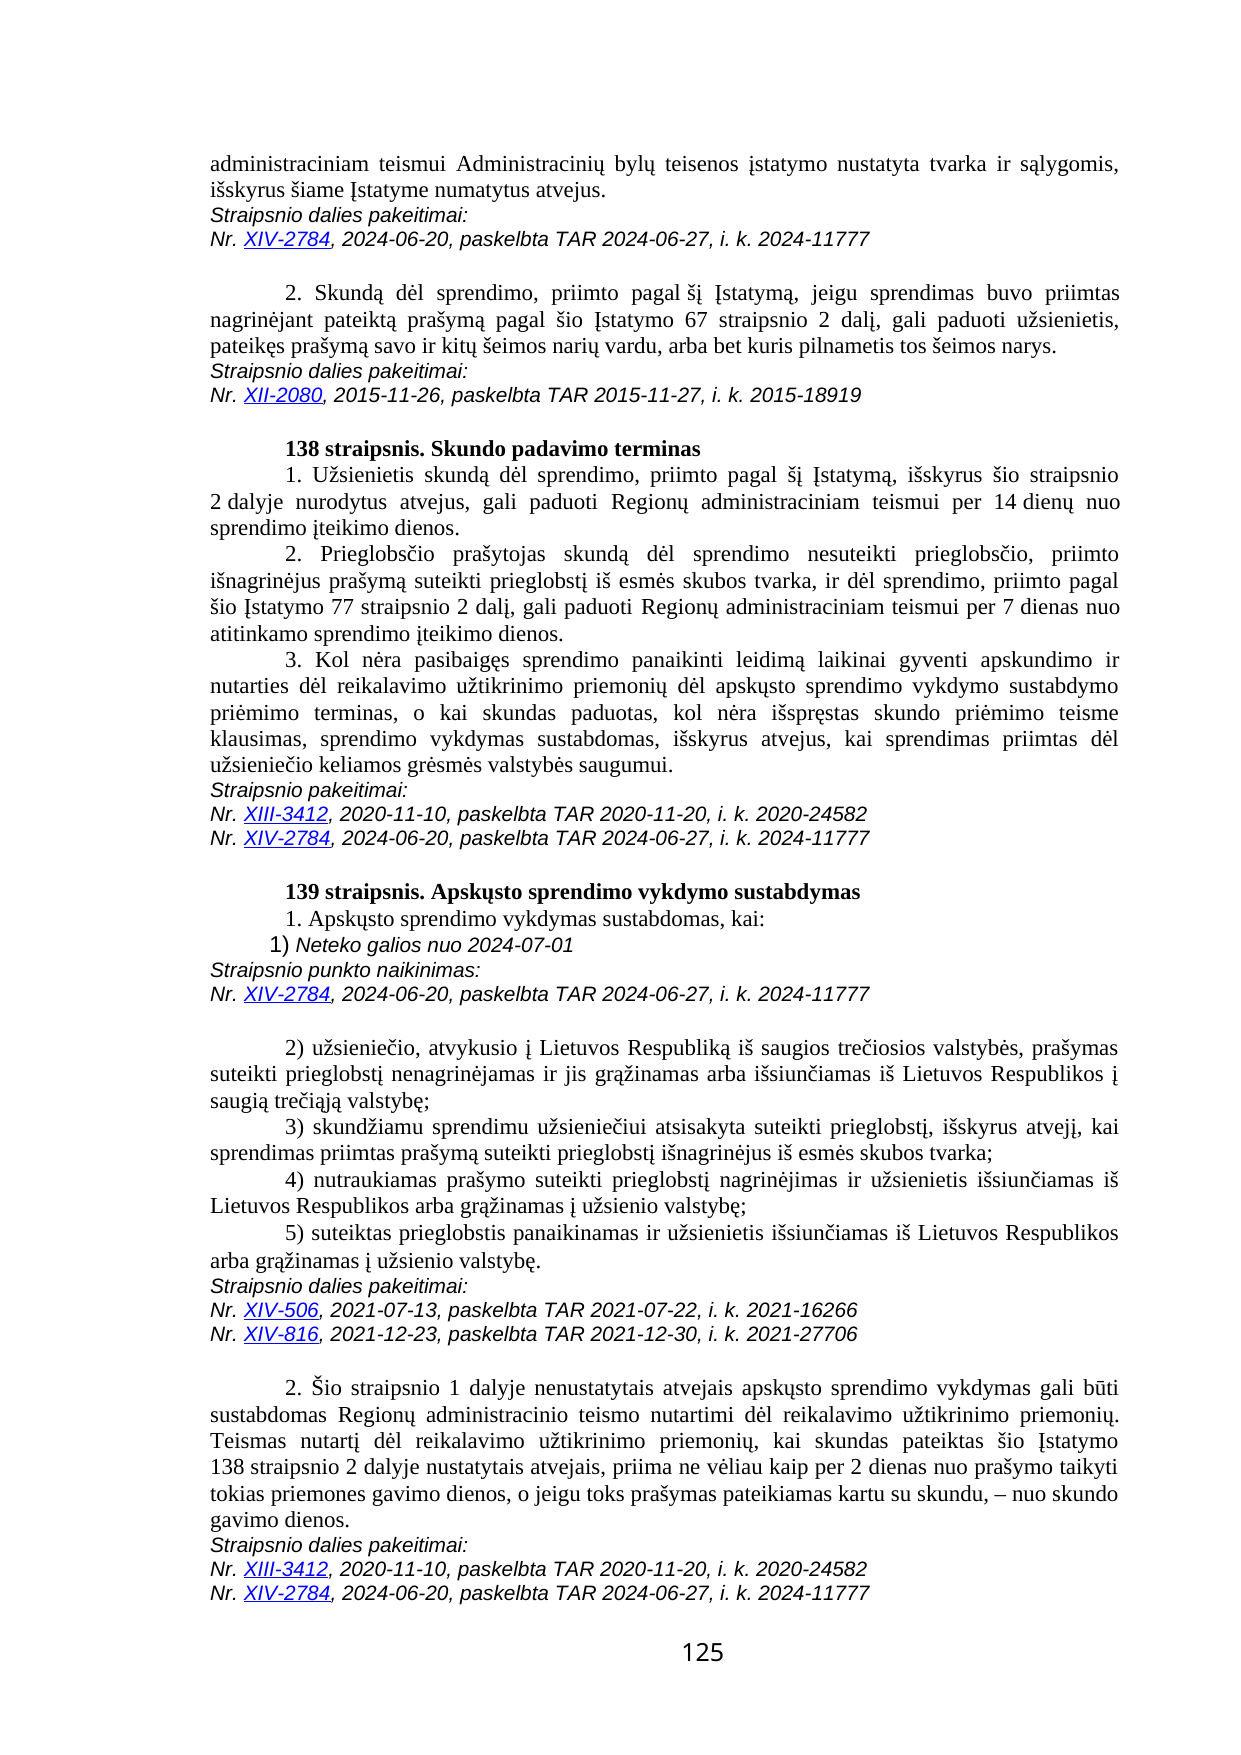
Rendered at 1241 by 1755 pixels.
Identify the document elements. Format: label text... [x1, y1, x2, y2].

text Nr. XIV-506, 2021-07-13, paskelbta TAR 2021-07-22, i. k. 2021-16266 [210, 1298, 1120, 1322]
text administraciniam teismui Administracinių bylų teisenos įstatymo nustatyta tvarka ir sąlygomis, išskyrus šiame Įstatyme numatytus atvejus. [210, 150, 1120, 203]
text 3. Kol nėra pasibaigęs sprendimo panaikinti leidimą laikinai gyventi apskundimo ir nutarties dėl reikalavimo užtikrinimo priemonių dėl apskųsto sprendimo vykdymo sustabdymo priėmimo terminas, o kai skundas paduotas, kol nėra išspręstas skundo priėmimo teisme klausimas, sprendimo vykdymas sustabdomas, išskyrus atvejus, kai sprendimas priimtas dėl užsieniečio keliamos grėsmės valstybės saugumui. [210, 646, 1120, 778]
text 5) suteiktas prieglobstis panaikinamas ir užsienietis išsiunčiamas iš Lietuvos Respublikos arba grąžinamas į užsienio valstybę. [210, 1218, 1120, 1274]
text Straipsnio pakeitimai: [210, 778, 1120, 802]
text Nr. XIII-3412, 2020-11-10, paskelbta TAR 2020-11-20, i. k. 2020-24582 [210, 1556, 1120, 1580]
text 4) nutraukiamas prašymo suteikti prieglobstį nagrinėjimas ir užsienietis išsiunčiamas iš Lietuvos Respublikos arba grąžinamas į užsienio valstybę; [210, 1166, 1120, 1218]
text 2. Skundą dėl sprendimo, priimto pagal šį Įstatymą, jeigu sprendimas buvo priimtas nagrinėjant pateiktą prašymą pagal šio Įstatymo 67 straipsnio 2 dalį, gali paduoti užsienietis, pateikęs prašymą savo ir kitų šeimos narių vardu, arba bet kuris pilnametis tos šeimos narys. [210, 279, 1120, 358]
text Straipsnio dalies pakeitimai: [210, 203, 1120, 227]
text 2) užsieniečio, atvykusio į Lietuvos Respubliką iš saugios trečiosios valstybės, prašymas suteikti prieglobstį nenagrinėjamas ir jis grąžinamas arba išsiunčiamas iš Lietuvos Respublikos į saugią trečiąją valstybę; [210, 1034, 1120, 1113]
text Straipsnio dalies pakeitimai: [210, 358, 1120, 382]
text Nr. XII-2080, 2015-11-26, paskelbta TAR 2015-11-27, i. k. 2015-18919 [210, 382, 1120, 406]
text 1) Neteko galios nuo 2024-07-01 [210, 931, 1120, 957]
text 1. Apskųsto sprendimo vykdymas sustabdomas, kai: [210, 905, 1120, 931]
text Nr. XIV-816, 2021-12-23, paskelbta TAR 2021-12-30, i. k. 2021-27706 [210, 1322, 1120, 1346]
text Nr. XIV-2784, 2024-06-20, paskelbta TAR 2024-06-27, i. k. 2024-11777 [210, 826, 1120, 849]
text Straipsnio punkto naikinimas: [210, 957, 1120, 981]
text 139 straipsnis. Apskųsto sprendimo vykdymo sustabdymas [210, 878, 1120, 905]
text 1. Užsienietis skundą dėl sprendimo, priimto pagal šį Įstatymą, išskyrus šio straipsnio 2 dalyje nurodytus atvejus, gali paduoti Regionų administraciniam teismui per 14 dienų nuo sprendimo įteikimo dienos. [210, 461, 1120, 541]
text Straipsnio dalies pakeitimai: [210, 1274, 1120, 1298]
text Nr. XIV-2784, 2024-06-20, paskelbta TAR 2024-06-27, i. k. 2024-11777 [210, 1580, 1120, 1604]
text Straipsnio dalies pakeitimai: [210, 1532, 1120, 1556]
text 3) skundžiamu sprendimu užsieniečiui atsisakyta suteikti prieglobstį, išskyrus atvejį, kai sprendimas priimtas prašymą suteikti prieglobstį išnagrinėjus iš esmės skubos tvarka; [210, 1113, 1120, 1166]
text Nr. XIV-2784, 2024-06-20, paskelbta TAR 2024-06-27, i. k. 2024-11777 [210, 981, 1120, 1005]
text 2. Šio straipsnio 1 dalyje nenustatytais atvejais apskųsto sprendimo vykdymas gali būti sustabdomas Regionų administracinio teismo nutartimi dėl reikalavimo užtikrinimo priemonių. Teismas nutartį dėl reikalavimo užtikrinimo priemonių, kai skundas pateiktas šio Įstatymo 138 straipsnio 2 dalyje nustatytais atvejais, priima ne vėliau kaip per 2 dienas nuo prašymo taikyti tokias priemones gavimo dienos, o jeigu toks prašymas pateikiamas kartu su skundu, – nuo skundo gavimo dienos. [210, 1374, 1120, 1532]
text 138 straipsnis. Skundo padavimo terminas [210, 435, 1120, 461]
text Nr. XIV-2784, 2024-06-20, paskelbta TAR 2024-06-27, i. k. 2024-11777 [210, 227, 1120, 251]
text 2. Prieglobsčio prašytojas skundą dėl sprendimo nesuteikti prieglobsčio, priimto išnagrinėjus prašymą suteikti prieglobstį iš esmės skubos tvarka, ir dėl sprendimo, priimto pagal šio Įstatymo 77 straipsnio 2 dalį, gali paduoti Regionų administraciniam teismui per 7 dienas nuo atitinkamo sprendimo įteikimo dienos. [210, 541, 1120, 646]
text Nr. XIII-3412, 2020-11-10, paskelbta TAR 2020-11-20, i. k. 2020-24582 [210, 802, 1120, 826]
